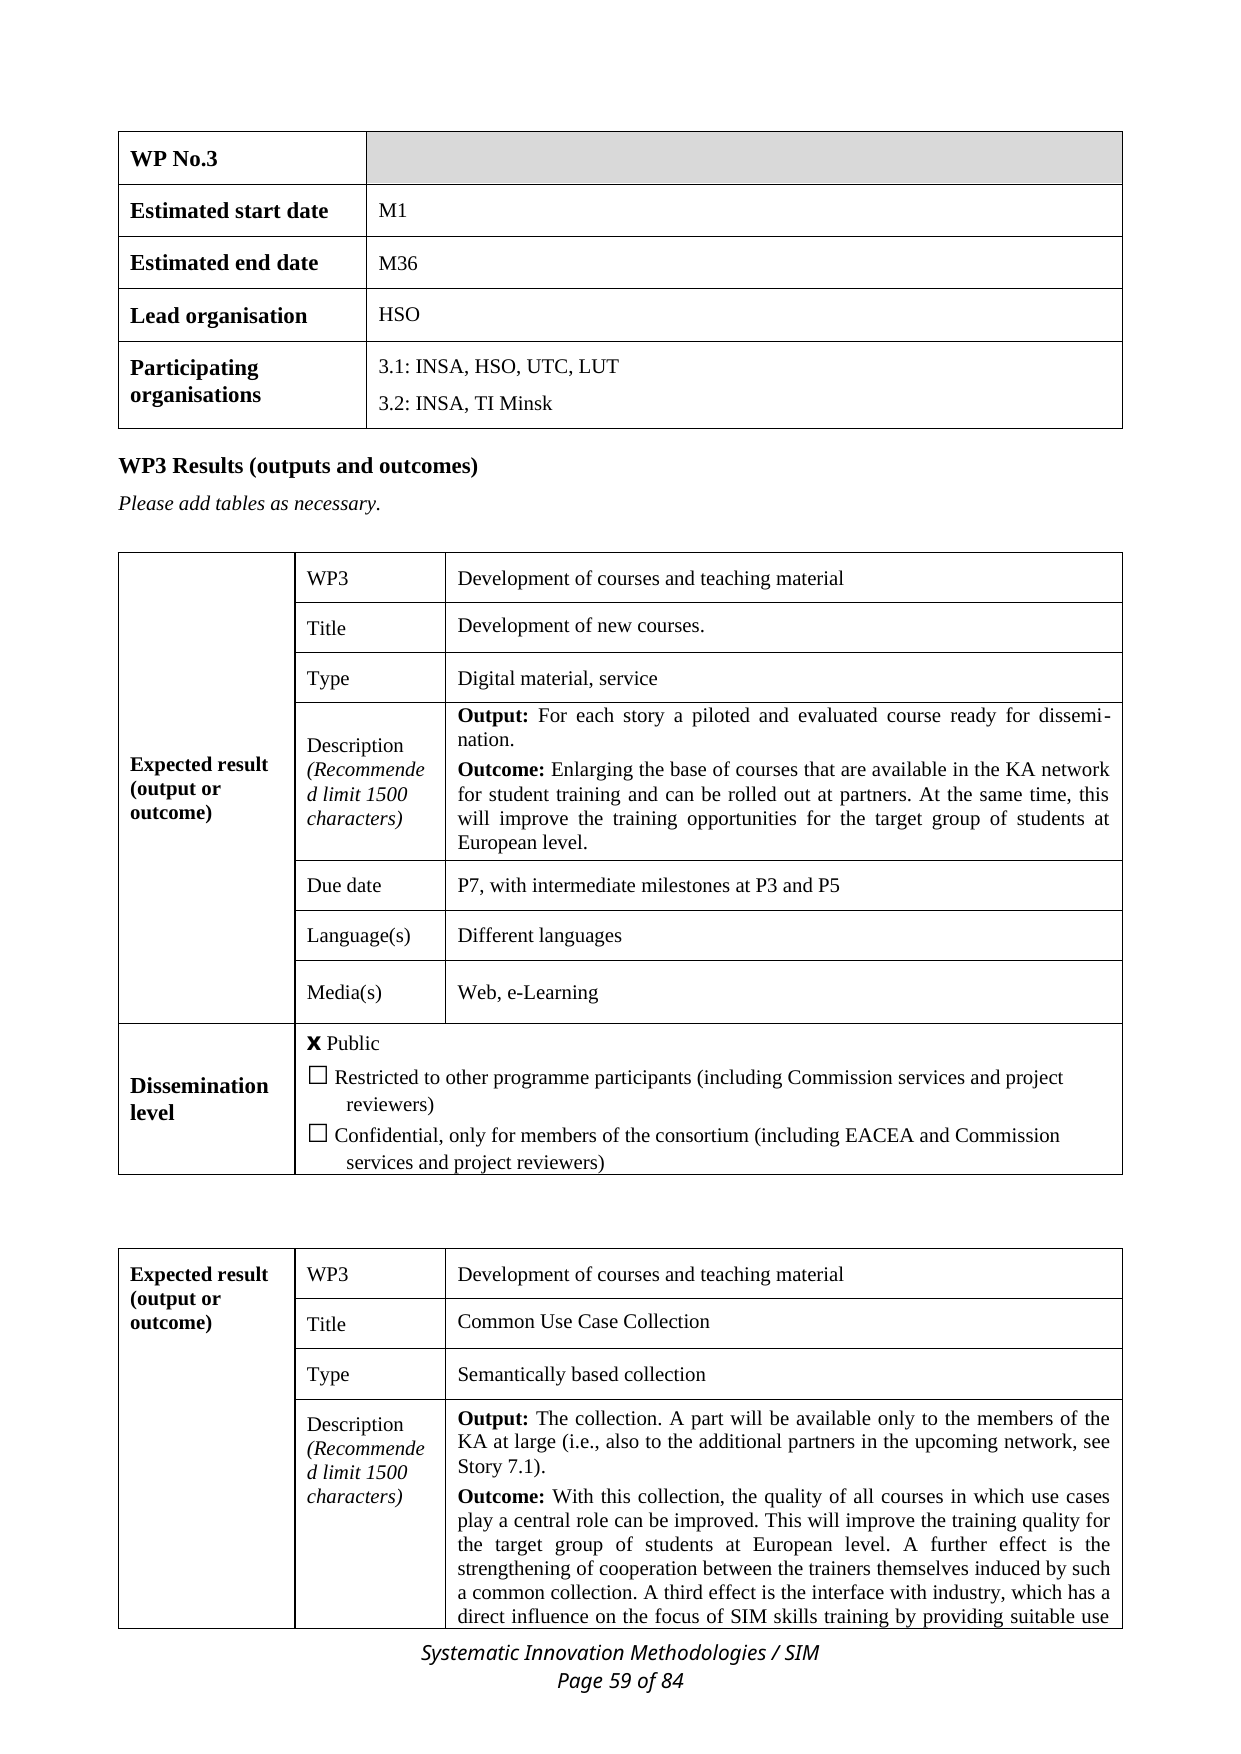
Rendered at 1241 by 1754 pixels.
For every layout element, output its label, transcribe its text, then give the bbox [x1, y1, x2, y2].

table_cell Language(s) [296, 911, 445, 960]
table_cell Web, e-Learning [446, 961, 1122, 1023]
table_cell Different languages [446, 911, 1122, 960]
table_cell Estimated end date [119, 237, 366, 288]
table_cell x Public ☐ Restricted to other programme participants (including Commission services and project reviewers) ☐ Confidential, only for members of the consortium (including EACEA and Commission services and project reviewers) [296, 1024, 1122, 1174]
table_cell Semantically based collection [446, 1349, 1122, 1398]
table_cell Description (Recommended limit 1500 characters) [296, 1400, 445, 1628]
table_header [367, 132, 1122, 183]
table_cell Title [296, 1299, 445, 1348]
table_cell M1 [367, 185, 1122, 236]
table_cell Common Use Case Collection [446, 1299, 1122, 1348]
table_cell Dissemination level [119, 1024, 294, 1174]
table_cell Output: The collection. A part will be available only to the members of the KA at large (i.e., also to the additional partners in the upcoming network, see Story 7.1). Outcome: With this collection, the quality of all courses in which use cases play a central role can be improved. This will improve the training quality for the target group of students at European level. A further effect is the strengthening of cooperation between the trainers themselves induced by such a common collection. A third effect is the interface with industry, which has a direct influence on the focus of SIM skills training by providing suitable use [446, 1400, 1122, 1628]
table_cell Digital material, service [446, 653, 1122, 702]
table_cell Lead organisation [119, 289, 366, 341]
table_cell Due date [296, 861, 445, 910]
table_header WP No.3 [119, 132, 366, 183]
table_header Expected result (output or outcome) [119, 1249, 294, 1628]
table_cell Estimated start date [119, 185, 366, 236]
table_cell Development of new courses. [446, 603, 1122, 652]
table_header Expected result (output or outcome) [119, 553, 294, 1023]
table_cell Output: For each story a piloted and evaluated course ready for dissemi­nation. Outcome: Enlarging the base of courses that are available in the KA network for student training and can be rolled out at partners. At the same time, this will improve the training opportunities for the target group of students at European level. [446, 703, 1122, 859]
table_header Development of courses and teaching material [446, 553, 1122, 602]
text WP3 Results (outputs and outcomes) [118, 452, 1122, 479]
table_header WP3 [296, 553, 445, 602]
table_cell HSO [367, 289, 1122, 341]
table_cell Type [296, 653, 445, 702]
table_cell Type [296, 1349, 445, 1398]
table_header WP3 [296, 1249, 445, 1298]
table_cell Description (Recommended limit 1500 characters) [296, 703, 445, 859]
table_cell Participating organisations [119, 342, 366, 427]
table_cell P7, with intermediate milestones at P3 and P5 [446, 861, 1122, 910]
text Please add tables as necessary. [118, 491, 1122, 515]
table_cell M36 [367, 237, 1122, 288]
table_header Development of courses and teaching material [446, 1249, 1122, 1298]
table_cell Media(s) [296, 961, 445, 1023]
table_cell Title [296, 603, 445, 652]
table_cell 3.1: INSA, HSO, UTC, LUT 3.2: INSA, TI Minsk [367, 342, 1122, 427]
